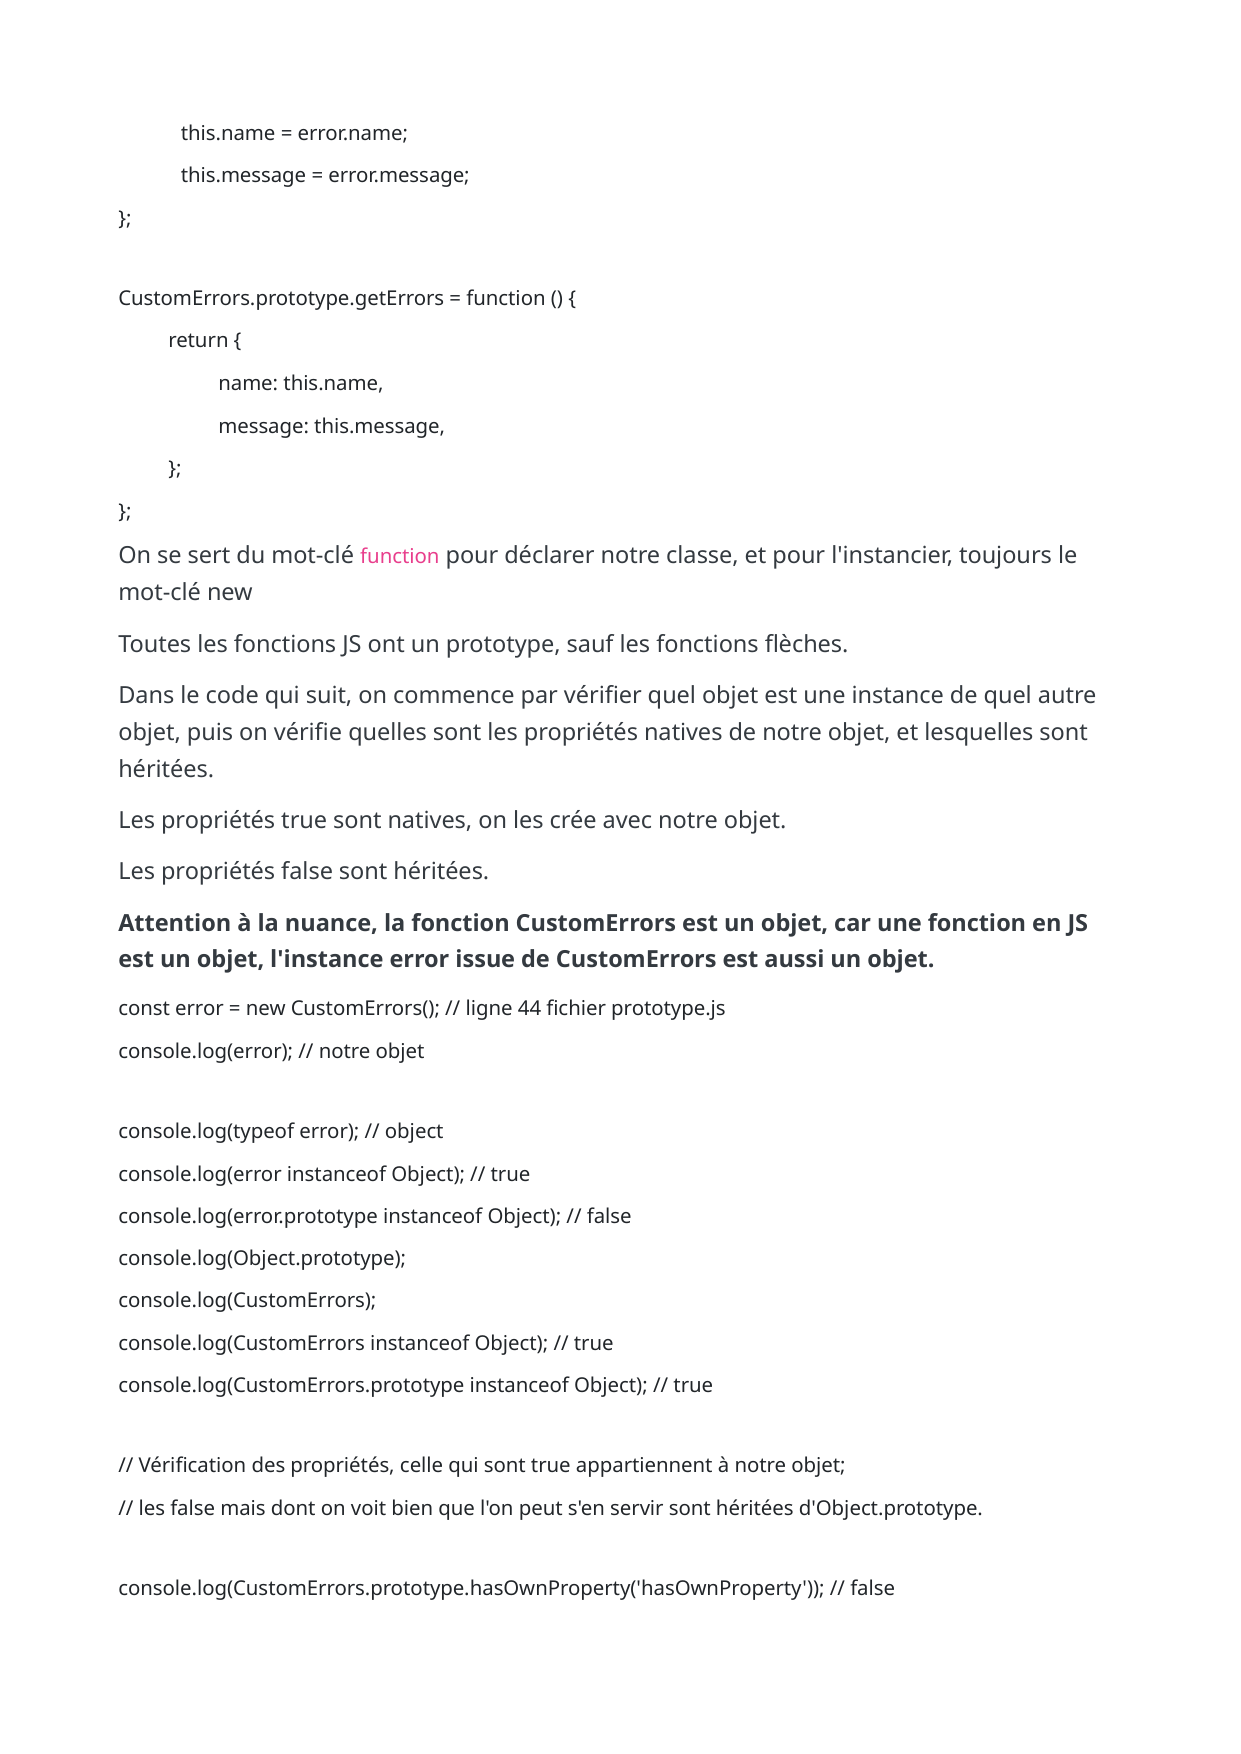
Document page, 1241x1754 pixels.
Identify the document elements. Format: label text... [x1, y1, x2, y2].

text }; [118, 497, 1122, 524]
text On se sert du mot-clé function pour déclarer notre classe, et pour l'instancier, toujours le mot-clé new [118, 539, 1122, 608]
text return { [118, 326, 1122, 354]
text console.log(CustomErrors.prototype.hasOwnProperty('hasOwnProperty')); // false [118, 1574, 1122, 1602]
text Toutes les fonctions JS ont un prototype, sauf les fonctions flèches. [118, 627, 1122, 659]
text }; [118, 454, 1122, 482]
text console.log(Object.prototype); [118, 1244, 1122, 1271]
text console.log(error); // notre objet [118, 1036, 1122, 1064]
text console.log(CustomErrors instanceof Object); // true [118, 1328, 1122, 1356]
text console.log(typeof error); // object [118, 1117, 1122, 1144]
text console.log(CustomErrors.prototype instanceof Object); // true [118, 1371, 1122, 1398]
text this.message = error.message; [118, 161, 1122, 189]
text this.name = error.name; [118, 118, 1122, 146]
text CustomErrors.prototype.getErrors = function () { [118, 284, 1122, 312]
text console.log(error instanceof Object); // true [118, 1159, 1122, 1187]
text // Vérification des propriétés, celle qui sont true appartiennent à notre objet; [118, 1451, 1122, 1479]
text Les propriétés false sont héritées. [118, 854, 1122, 887]
text // les false mais dont on voit bien que l'on peut s'en servir sont héritées d'Object.prototype. [118, 1493, 1122, 1521]
text name: this.name, [118, 369, 1122, 397]
text console.log(error.prototype instanceof Object); // false [118, 1201, 1122, 1229]
text }; [118, 203, 1122, 231]
text Dans le code qui suit, on commence par vérifier quel objet est une instance de quel autre objet, puis on vérifie quelles sont les propriétés natives de notre objet, et lesquelles sont héritées. [118, 678, 1122, 784]
text Attention à la nuance, la fonction CustomErrors est un objet, car une fonction en JS est un objet, l'instance error issue de CustomErrors est aussi un objet. [118, 906, 1122, 975]
text console.log(CustomErrors); [118, 1286, 1122, 1314]
text message: this.message, [118, 411, 1122, 439]
text const error = new CustomErrors(); // ligne 44 fichier prototype.js [118, 994, 1122, 1022]
text Les propriétés true sont natives, on les crée avec notre objet. [118, 803, 1122, 835]
